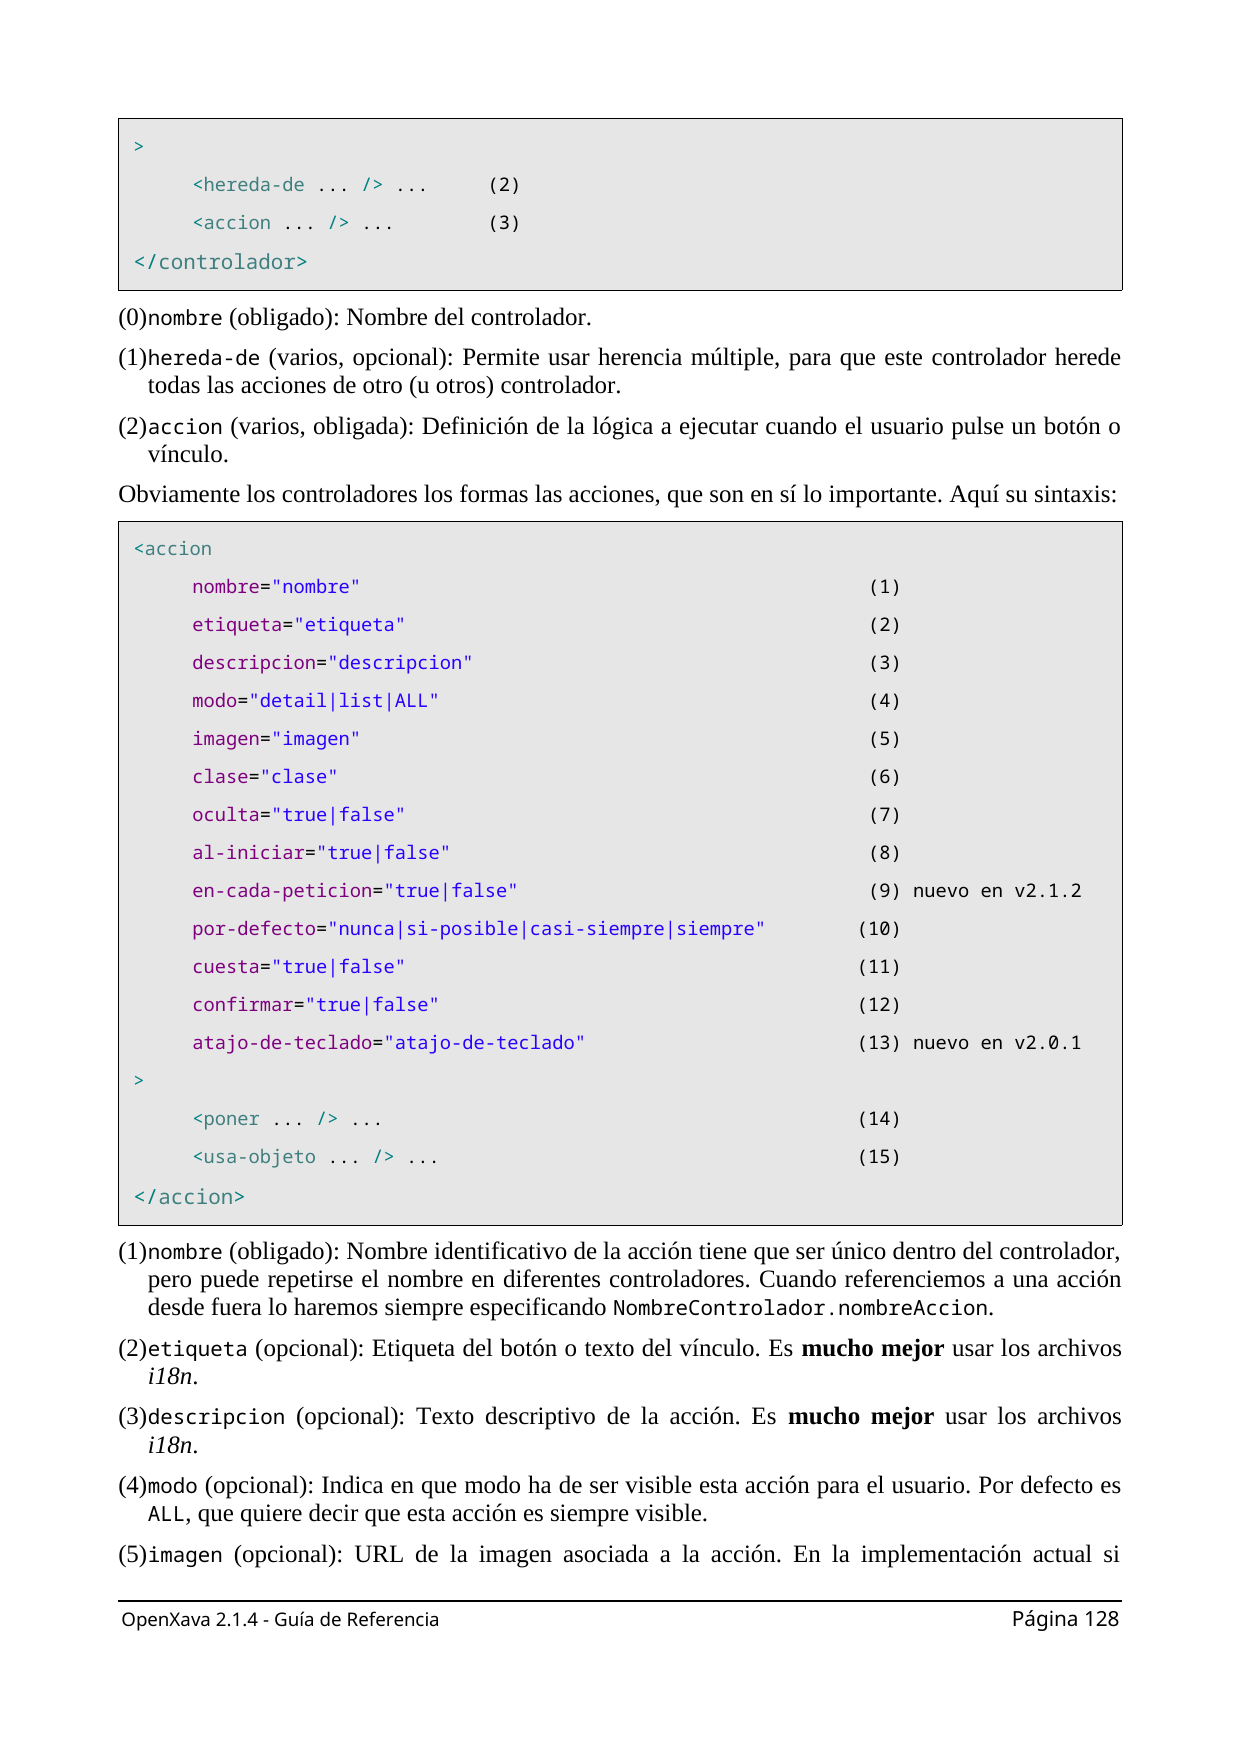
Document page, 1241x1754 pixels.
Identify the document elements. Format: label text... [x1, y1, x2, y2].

text clase="clase" (6) [119, 749, 1122, 787]
text en-cada-peticion="true|false" (9) nuevo en v2.1.2 [119, 863, 1122, 901]
text etiqueta="etiqueta" (2) [119, 597, 1122, 634]
text <usa-objeto ... /> ... (15) [119, 1129, 1122, 1167]
text <accion ... /> ... (3) [119, 194, 1122, 232]
list imagen (opcional): URL de la imagen asociada a la acción. En la implementación actual si [118, 1540, 1122, 1568]
text <accion [119, 522, 1122, 558]
text por-defecto="nunca|si-posible|casi-siempre|siempre" (10) [119, 901, 1122, 939]
text nombre="nombre" (1) [119, 558, 1122, 597]
text oculta="true|false" (7) [119, 787, 1122, 825]
text </accion> [119, 1167, 1122, 1225]
list nombre (obligado): Nombre identificativo de la acción tiene que ser único dentro del controlador, pero puede repetirse el nombre en diferentes controladores. Cuando referenciemos a una acción desde fuera lo haremos siempre especificando NombreControlador.nombreAccion. [118, 1237, 1122, 1322]
text atajo-de-teclado="atajo-de-teclado" (13) nuevo en v2.0.1 [119, 1015, 1122, 1053]
text al-iniciar="true|false" (8) [119, 825, 1122, 863]
list descripcion (opcional): Texto descriptivo de la acción. Es mucho mejor usar los archivos i18n. [118, 1402, 1122, 1458]
list modo (opcional): Indica en que modo ha de ser visible esta acción para el usuario. Por defecto es ALL, que quiere decir que esta acción es siempre visible. [118, 1471, 1122, 1527]
text imagen="imagen" (5) [119, 711, 1122, 749]
text <poner ... /> ... (14) [119, 1091, 1122, 1129]
text descripcion="descripcion" (3) [119, 634, 1122, 673]
list hereda-de (varios, opcional): Permite usar herencia múltiple, para que este controlador herede todas las acciones de otro (u otros) controlador. [118, 343, 1122, 399]
list accion (varios, obligada): Definición de la lógica a ejecutar cuando el usuario pulse un botón o vínculo. [118, 412, 1122, 468]
text Obviamente los controladores los formas las acciones, que son en sí lo importante. Aquí su sintaxis: [118, 480, 1122, 508]
list etiqueta (opcional): Etiqueta del botón o texto del vínculo. Es mucho mejor usar los archivos i18n. [118, 1334, 1122, 1390]
text confirmar="true|false" (12) [119, 977, 1122, 1015]
text > [119, 1053, 1122, 1091]
text modo="detail|list|ALL" (4) [119, 673, 1122, 711]
text <hereda-de ... /> ... (2) [119, 156, 1122, 194]
list nombre (obligado): Nombre del controlador. [118, 303, 1122, 331]
text </controlador> [119, 232, 1122, 290]
text cuesta="true|false" (11) [119, 939, 1122, 977]
text > [119, 119, 1122, 156]
